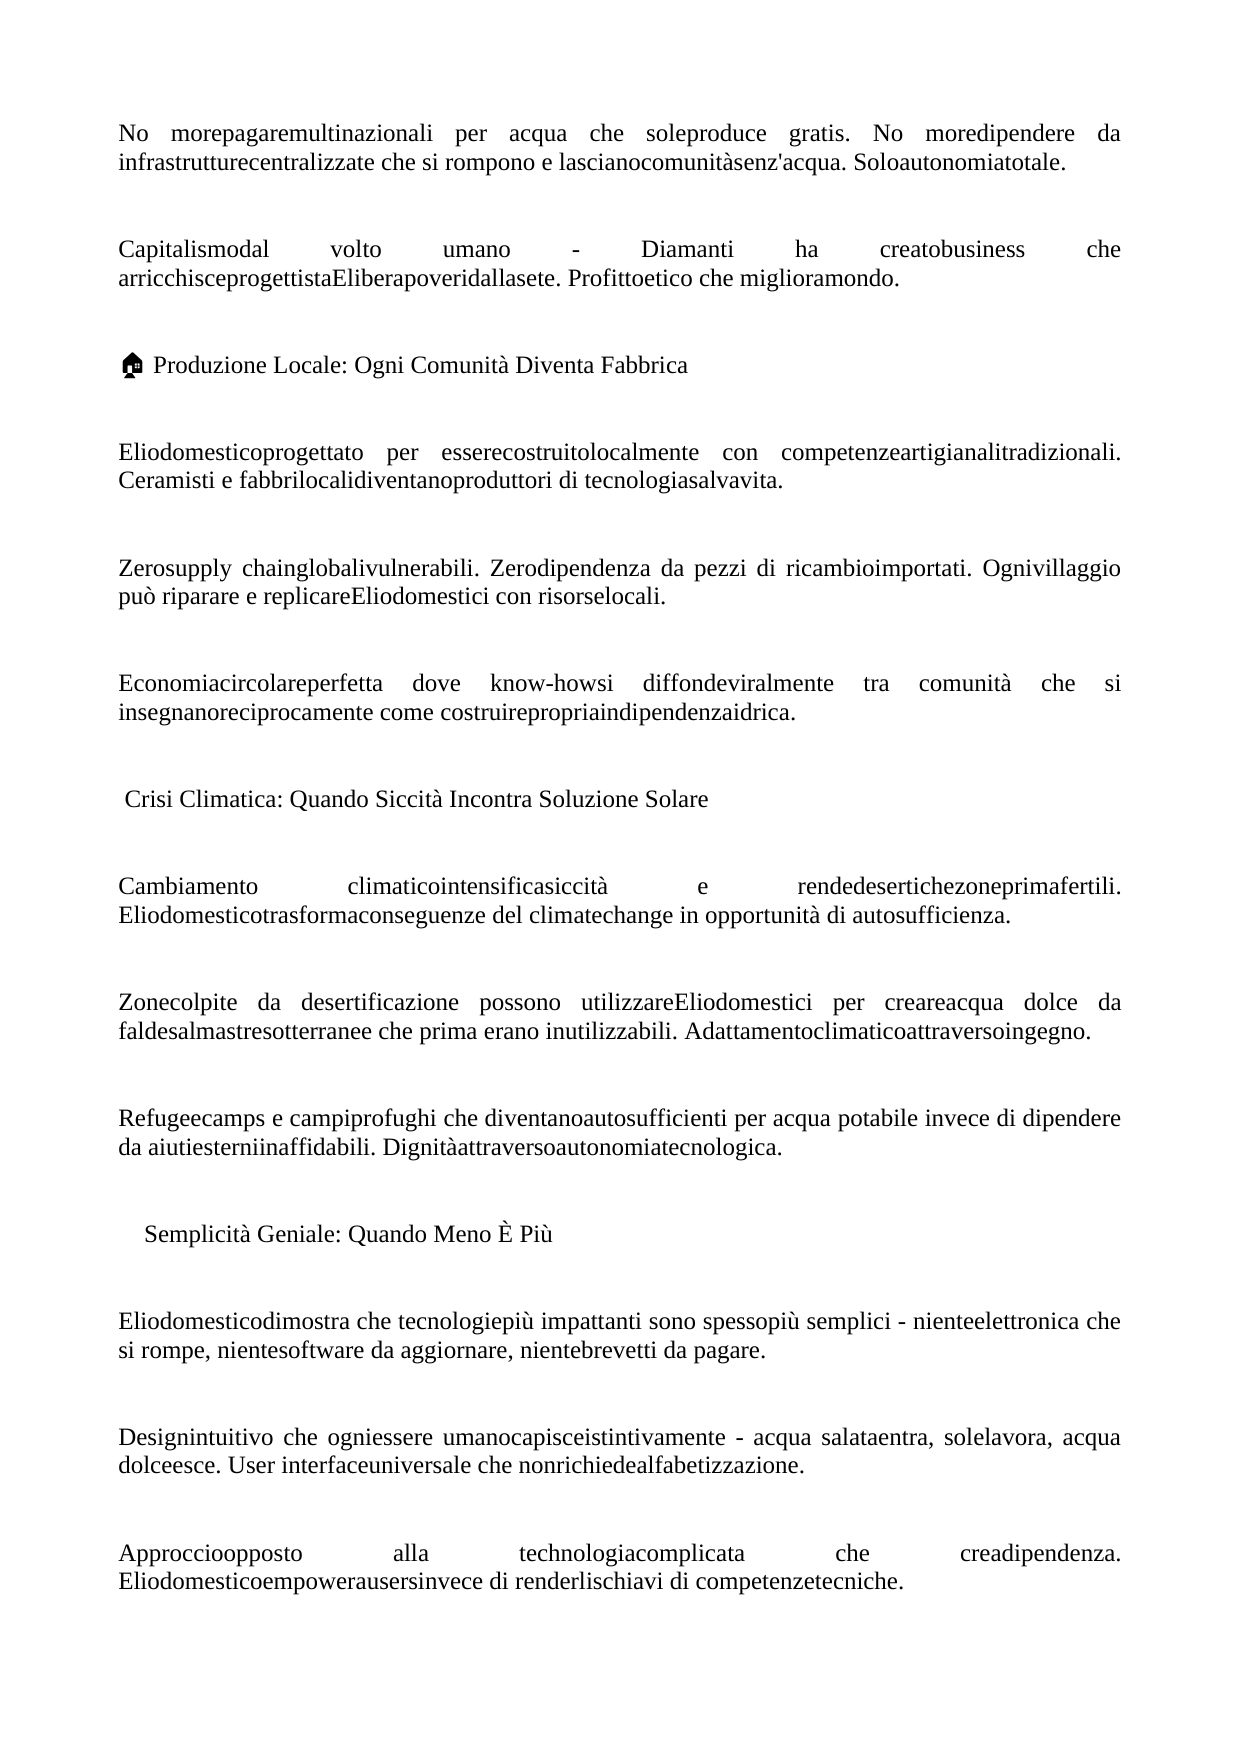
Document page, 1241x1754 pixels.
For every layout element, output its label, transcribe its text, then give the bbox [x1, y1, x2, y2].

text Refugeecamps e campiprofughi che diventanoautosufficienti per acqua potabile invece di dipendere da aiutiesterniinaffidabili. Dignitàattraversoautonomiatecnologica. [118, 1103, 1122, 1161]
text Eliodomesticoprogettato per esserecostruitolocalmente con competenzeartigianalitradizionali. Ceramisti e fabbrilocalidiventanoproduttori di tecnologiasalvavita. [118, 437, 1122, 494]
text Capitalismodal volto umano - Diamanti ha creatobusiness che arricchisceprogettistaEliberapoveridallasete. Profittoetico che miglioramondo. [118, 234, 1122, 291]
text Eliodomesticodimostra che tecnologiepiù impattanti sono spessopiù semplici - nienteelettronica che si rompe, nientesoftware da aggiornare, nientebrevetti da pagare. [118, 1306, 1122, 1363]
subtitle 🌡️ Crisi Climatica: Quando Siccità Incontra Soluzione Solare [118, 784, 1122, 813]
text Designintuitivo che ogniessere umanocapisceistintivamente - acqua salataentra, solelavora, acqua dolceesce. User interfaceuniversale che nonrichiedealfabetizzazione. [118, 1422, 1122, 1479]
text Zerosupply chainglobalivulnerabili. Zerodipendenza da pezzi di ricambioimportati. Ognivillaggio può riparare e replicareEliodomestici con risorselocali. [118, 553, 1122, 610]
text Approccioopposto alla technologiacomplicata che creadipendenza. Eliodomesticoempowerausersinvece di renderlischiavi di competenzetecniche. [118, 1538, 1122, 1595]
text No morepagaremultinazionali per acqua che soleproduce gratis. No moredipendere da infrastrutturecentralizzate che si rompono e lascianocomunitàsenz'acqua. Soloautonomiatotale. [118, 118, 1122, 176]
text Cambiamento climaticointensificasiccità e rendedesertichezoneprimafertili. Eliodomesticotrasformaconseguenze del climatechange in opportunità di autosufficienza. [118, 871, 1122, 929]
text Zonecolpite da desertificazione possono utilizzareEliodomestici per creareacqua dolce da faldesalmastresotterranee che prima erano inutilizzabili. Adattamentoclimaticoattraversoingegno. [118, 987, 1122, 1045]
subtitle 🏠 Produzione Locale: Ogni Comunità Diventa Fabbrica [118, 350, 1122, 378]
text Economiacircolareperfetta dove know-howsi diffondeviralmente tra comunità che si insegnanoreciprocamente come costruirepropriaindipendenzaidrica. [118, 668, 1122, 726]
subtitle 🔬 Semplicità Geniale: Quando Meno È Più [118, 1219, 1122, 1248]
